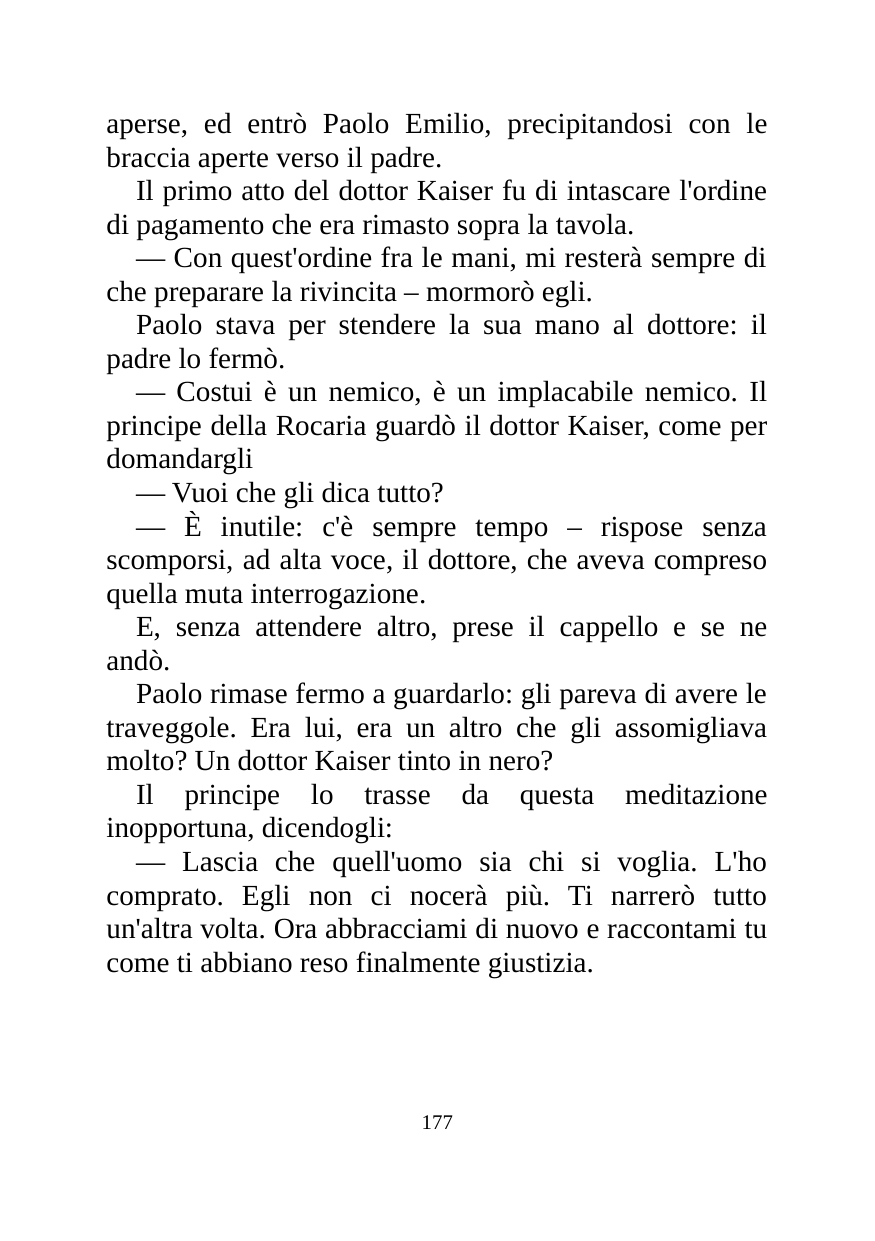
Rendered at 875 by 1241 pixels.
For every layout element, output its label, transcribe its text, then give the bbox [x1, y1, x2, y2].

text — Vuoi che gli dica tutto? [106, 475, 768, 509]
text — Lascia che quell'uomo sia chi si voglia. L'ho comprato. Egli non ci nocerà più. Ti narrerò tutto un'altra volta. Ora abbracciami di nuovo e raccontami tu come ti abbiano reso finalmente giustizia. [106, 844, 768, 978]
text — È inutile: c'è sempre tempo – rispose senza scomporsi, ad alta voce, il dottore, che aveva compreso quella muta interrogazione. [106, 509, 768, 609]
text Paolo rimase fermo a guardarlo: gli pareva di avere le traveggole. Era lui, era un altro che gli assomigliava molto? Un dottor Kaiser tinto in nero? [106, 676, 768, 777]
text — Costui è un nemico, è un implacabile nemico. Il principe della Rocaria guardò il dottor Kaiser, come per domandargli [106, 374, 768, 475]
text Il principe lo trasse da questa meditazione inopportuna, dicendogli: [106, 777, 768, 844]
text aperse, ed entrò Paolo Emilio, precipitandosi con le braccia aperte verso il padre. [106, 106, 768, 173]
text Il primo atto del dottor Kaiser fu di intascare l'ordine di pagamento che era rimasto sopra la tavola. [106, 173, 768, 240]
text Paolo stava per stendere la sua mano al dottore: il padre lo fermò. [106, 307, 768, 374]
text E, senza attendere altro, prese il cappello e se ne andò. [106, 609, 768, 676]
text — Con quest'ordine fra le mani, mi resterà sempre di che preparare la rivincita – mormorò egli. [106, 240, 768, 307]
